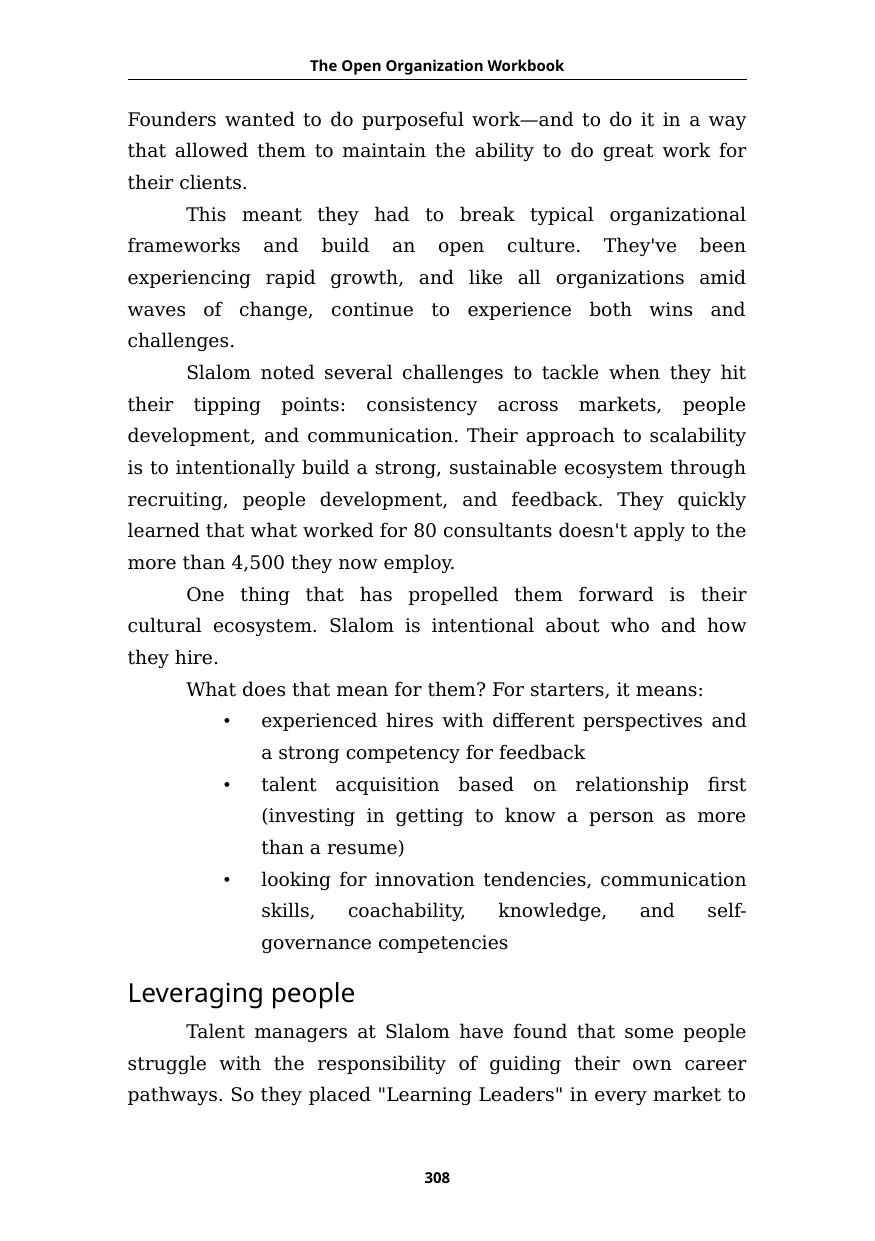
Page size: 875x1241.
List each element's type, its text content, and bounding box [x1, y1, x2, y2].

list experienced hires with different perspectives and a strong competency for feedback [223, 710, 747, 764]
text What does that mean for them? For starters, it means: [127, 679, 747, 701]
text This meant they had to break typical organizational frameworks and build an open culture. They've been experiencing rapid growth, and like all organizations amid waves of change, continue to experience both wins and challenges. [127, 204, 747, 352]
subtitle Leveraging people [127, 978, 747, 1009]
text Slalom noted several challenges to tackle when they hit their tipping points: consistency across markets, people development, and communication. Their approach to scalability is to intentionally build a strong, sustainable ecosystem through recruiting, people development, and feedback. They quickly learned that what worked for 80 consultants doesn't apply to the more than 4,500 they now employ. [127, 362, 747, 574]
text One thing that has propelled them forward is their cultural ecosystem. Slalom is intentional about who and how they hire. [127, 584, 747, 669]
list talent acquisition based on relationship first (investing in getting to know a person as more than a resume) [223, 774, 747, 859]
text Talent managers at Slalom have found that some people struggle with the responsibility of guiding their own career pathways. So they placed "Learning Leaders" in every market to [127, 1021, 747, 1106]
text Founders wanted to do purposeful work—and to do it in a way that allowed them to maintain the ability to do great work for their clients. [127, 109, 747, 194]
list looking for innovation tendencies, communication skills, coachability, knowledge, and self-governance competencies [223, 869, 747, 954]
